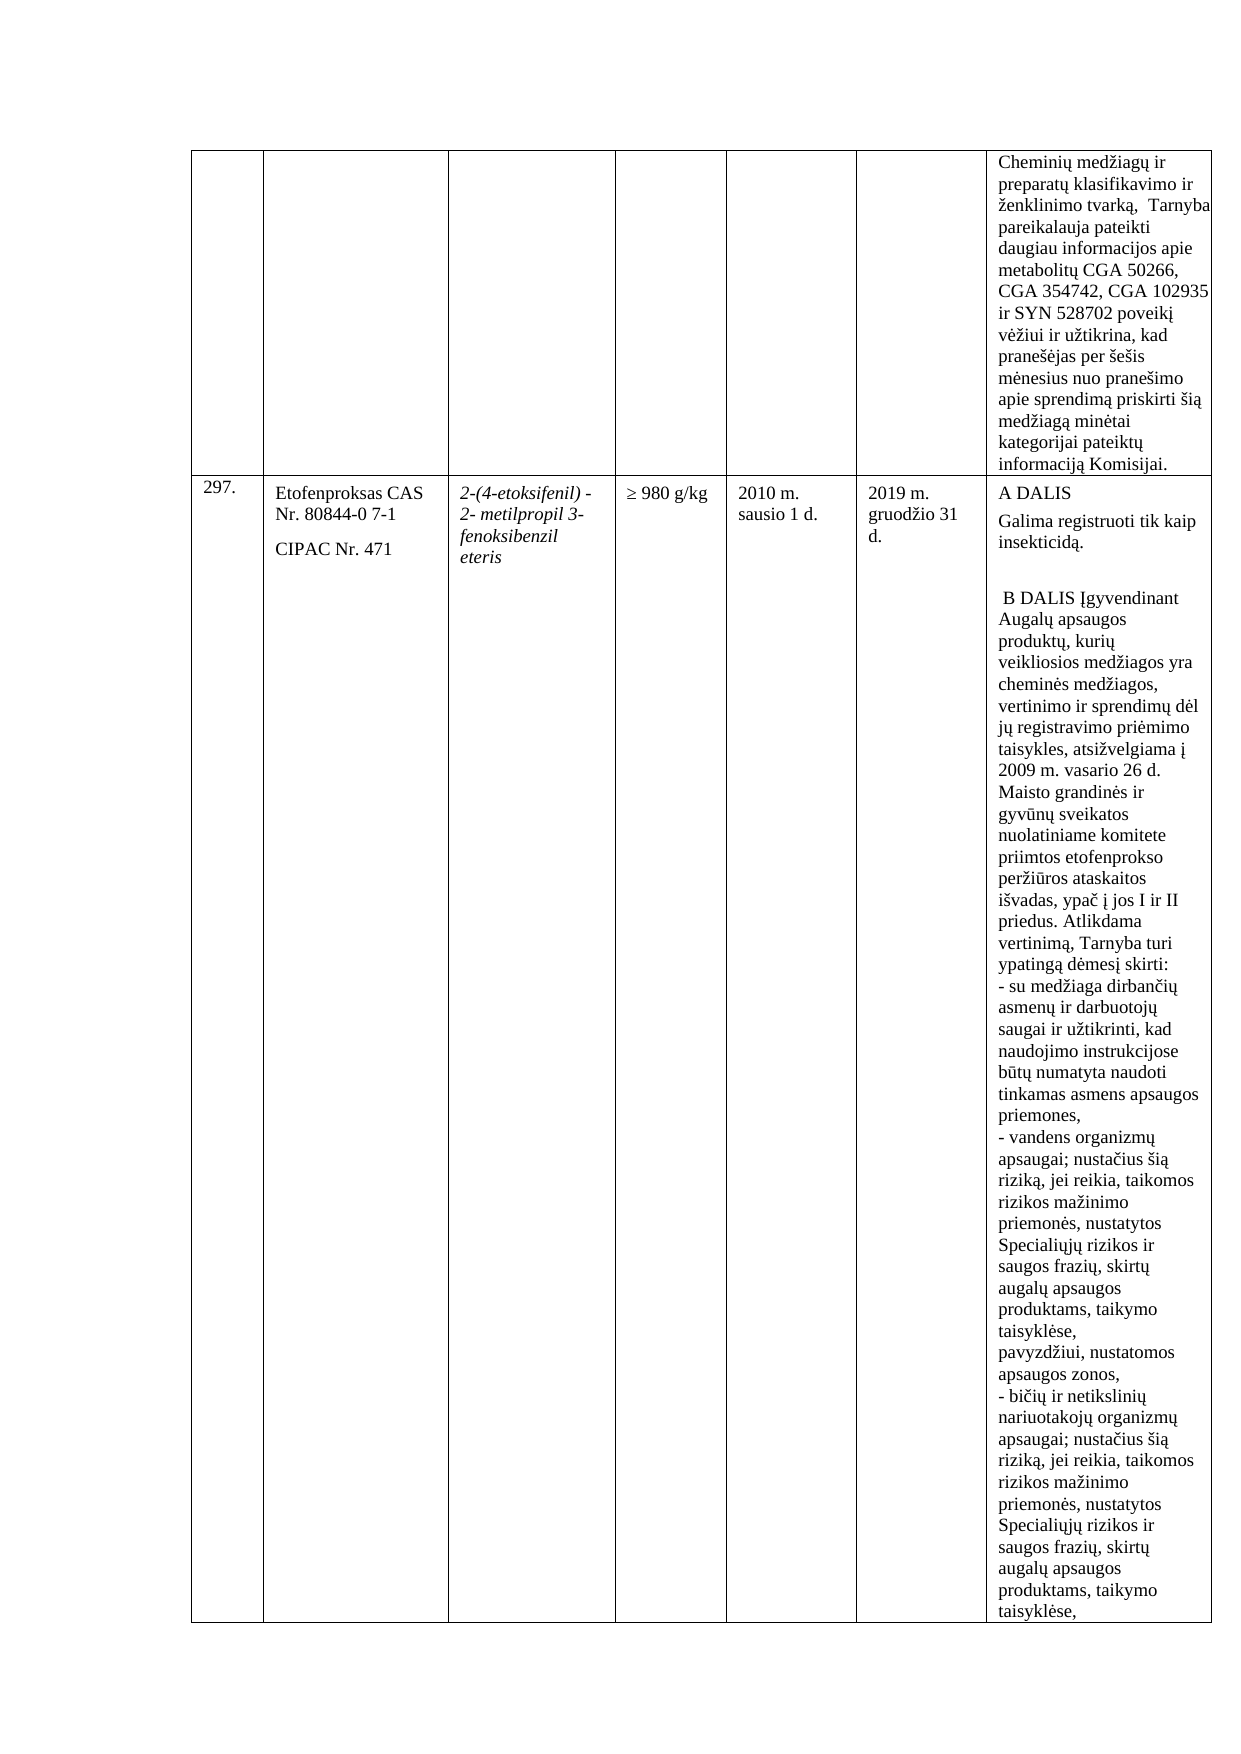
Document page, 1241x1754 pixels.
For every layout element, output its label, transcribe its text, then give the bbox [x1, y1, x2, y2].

table_cell ≥ 980 g/kg [616, 476, 726, 1622]
table_cell [187, 475, 191, 1622]
table_cell [192, 151, 263, 474]
table_cell [449, 151, 615, 474]
table_cell [857, 151, 986, 474]
table_cell A DALIS Galima registruoti tik kaip insekticidą. B DALIS Įgyvendinant Augalų apsaugos produktų, kurių veikliosios medžiagos yra cheminės medžiagos, vertinimo ir sprendimų dėl jų registravimo priėmimo taisykles, atsižvelgiama į 2009 m. vasario 26 d. Maisto grandinės ir gyvūnų sveikatos nuolatiniame komitete priimtos etofenprokso peržiūros ataskaitos išvadas, ypač į jos I ir II priedus. Atlikdama vertinimą, Tarnyba turi ypatingą dėmesį skirti: - su medžiaga dirbančių asmenų ir darbuotojų saugai ir užtikrinti, kad naudojimo instrukcijose būtų numatyta naudoti tinkamas asmens apsaugos priemones, - vandens organizmų apsaugai; nustačius šią riziką, jei reikia, taikomos rizikos mažinimo priemonės, nustatytos Specialiųjų rizikos ir saugos frazių, skirtų augalų apsaugos produktams, taikymo taisyklėse, pavyzdžiui, nustatomos apsaugos zonos, - bičių ir netikslinių nariuotakojų organizmų apsaugai; nustačius šią riziką, jei reikia, taikomos rizikos mažinimo priemonės, nustatytos Specialiųjų rizikos ir saugos frazių, skirtų augalų apsaugos produktams, taikymo taisyklėse, [987, 476, 1211, 1622]
table_cell 297. [192, 476, 263, 1622]
table_cell Etofenproksas CAS Nr. 80844-0 7-1 CIPAC Nr. 471 [264, 476, 448, 1622]
table_cell [727, 151, 856, 474]
table_cell 2019 m. gruodžio 31 d. [857, 476, 986, 1622]
table_cell 2010 m. sausio 1 d. [727, 476, 856, 1622]
table_cell [264, 151, 448, 474]
table_cell Cheminių medžiagų ir preparatų klasifikavimo ir ženklinimo tvarką, Tarnyba pareikalauja pateikti daugiau informacijos apie metabolitų CGA 50266, CGA 354742, CGA 102935 ir SYN 528702 poveikį vėžiui ir užtikrina, kad pranešėjas per šešis mėnesius nuo pranešimo apie sprendimą priskirti šią medžiagą minėtai kategorijai pateiktų informaciją Komisijai. [987, 151, 1211, 474]
table_cell [187, 150, 191, 474]
table_cell 2-(4-etoksifenil) -2- metilpropil 3- fenoksibenzil eteris [449, 476, 615, 1622]
table_cell [616, 151, 726, 474]
